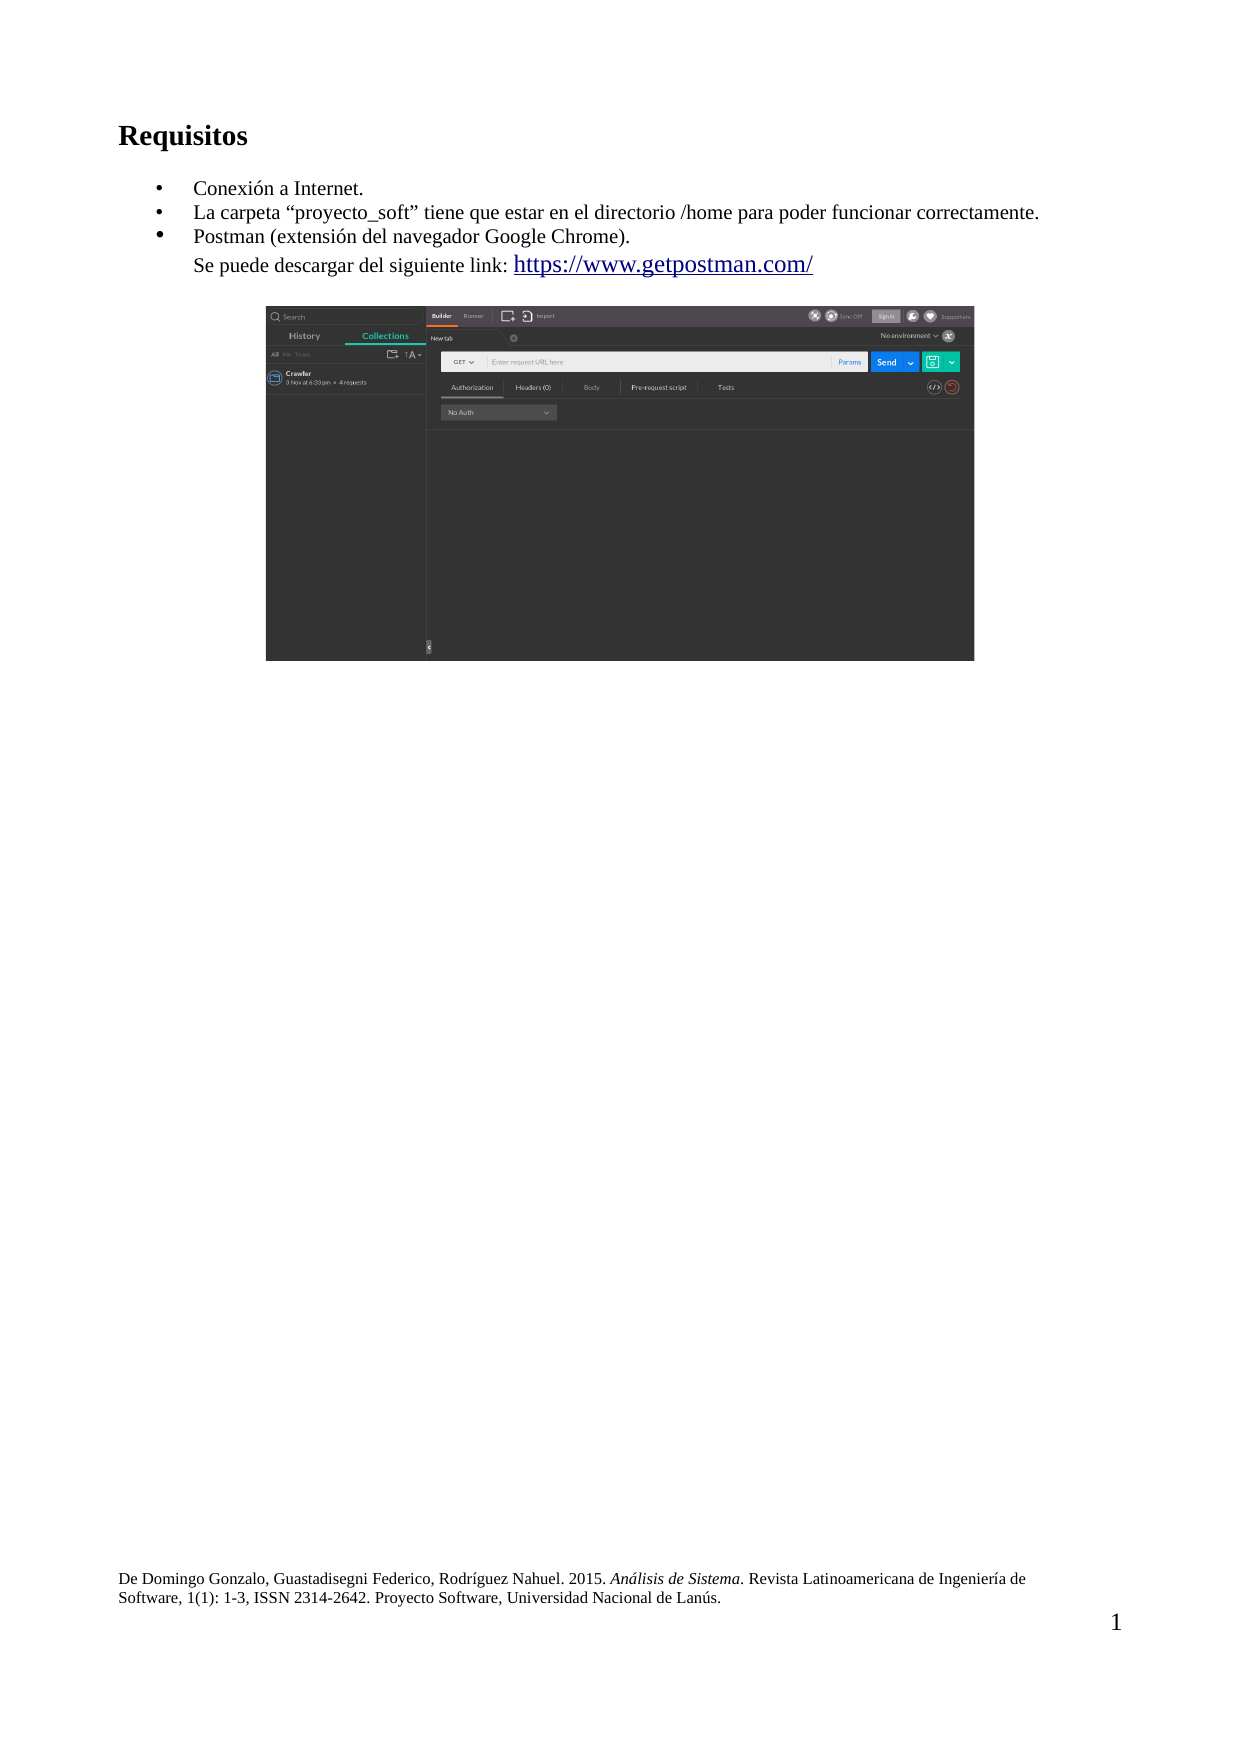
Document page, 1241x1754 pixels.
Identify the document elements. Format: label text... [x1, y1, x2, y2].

list La carpeta “proyecto_soft” tiene que estar en el directorio /home para poder funcionar correctamente. [156, 200, 1122, 224]
text Requisitos [118, 118, 1122, 152]
list Postman (extensión del navegador Google Chrome). Se puede descargar del siguiente link: https://www.getpostman.com/ [156, 224, 1122, 277]
list Conexión a Internet. [156, 176, 1122, 200]
picture [265, 306, 975, 661]
